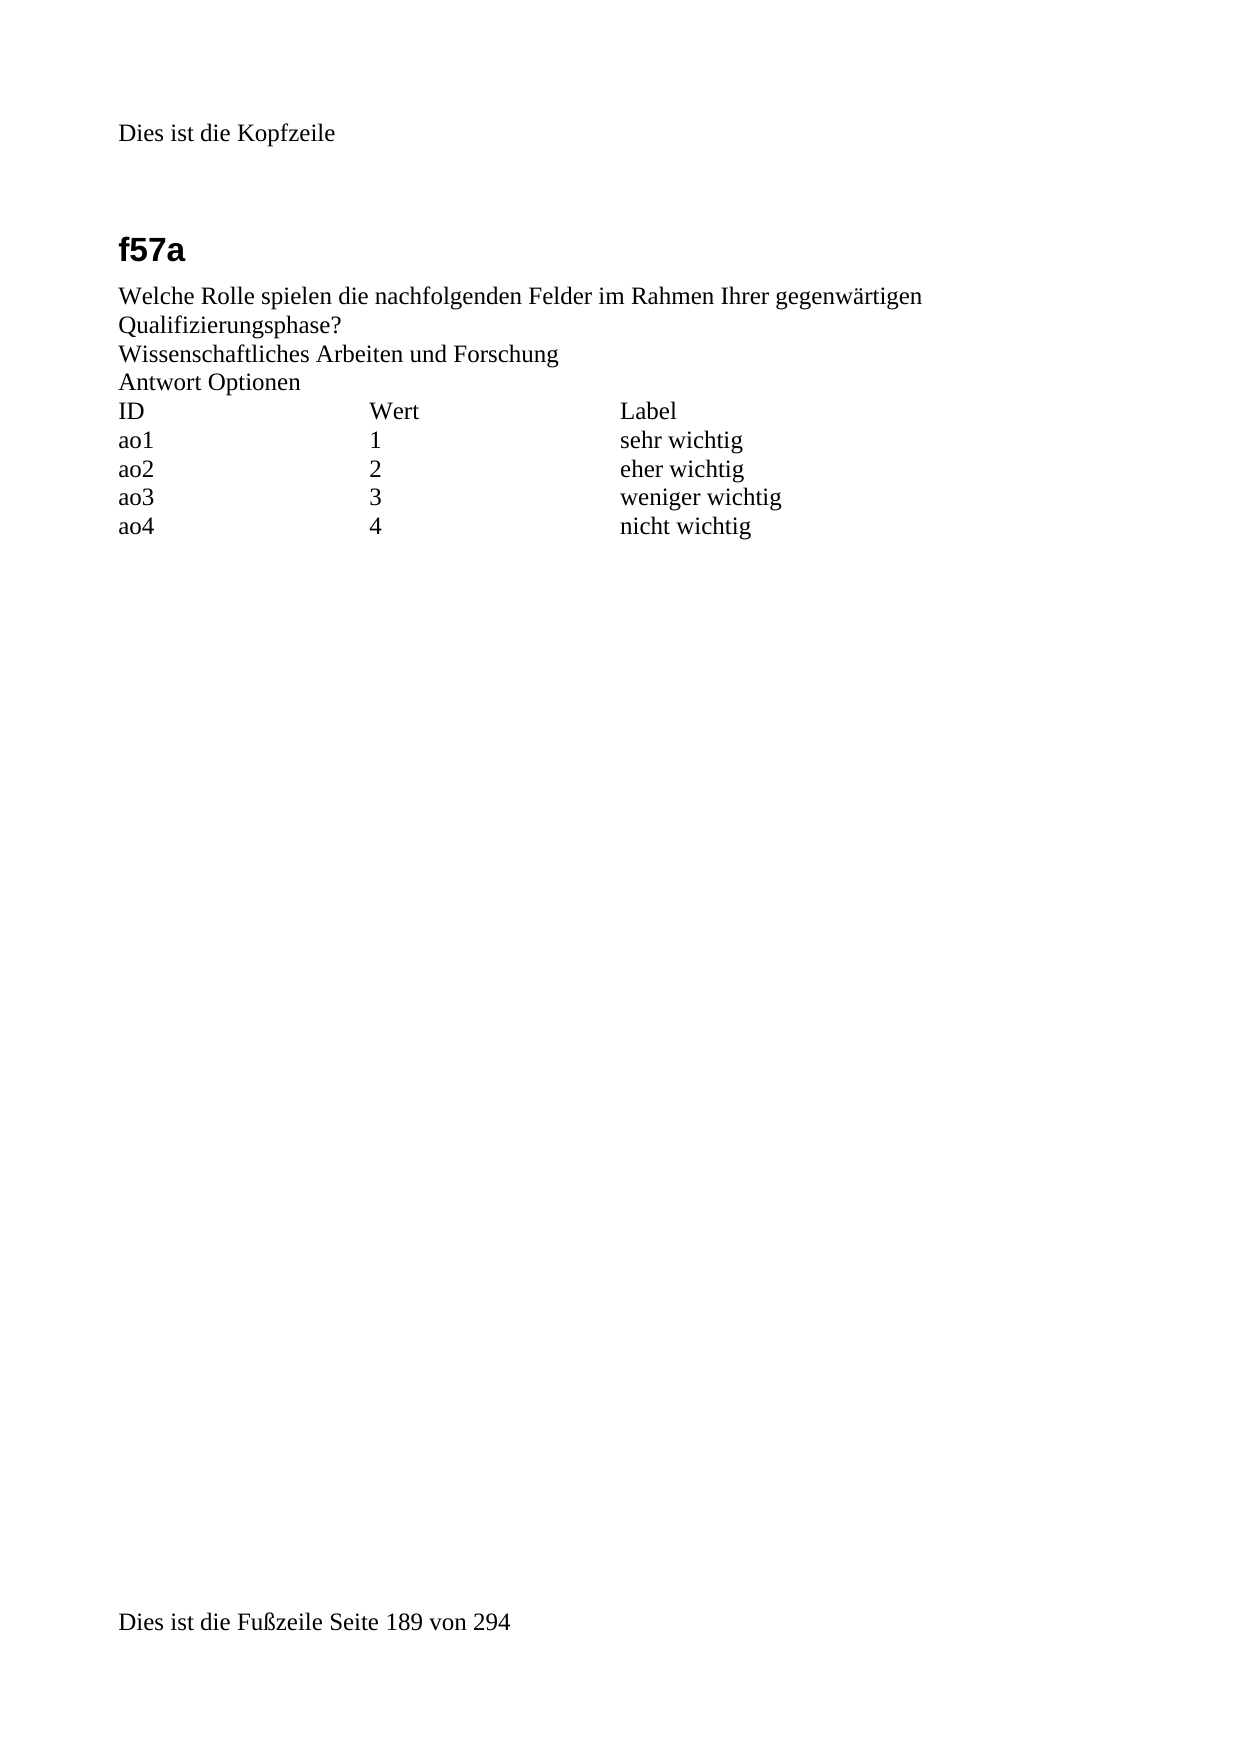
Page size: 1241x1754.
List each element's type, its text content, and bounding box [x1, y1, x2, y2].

table_header Label [620, 396, 871, 425]
table_cell ao4 [118, 511, 369, 540]
table_cell ao1 [118, 425, 369, 454]
table_header ID [118, 396, 369, 425]
table_cell nicht wichtig [620, 511, 871, 540]
text Antwort Optionen [118, 367, 1122, 396]
text Welche Rolle spielen die nachfolgenden Felder im Rahmen Ihrer gegenwärtigen Qualifizierungsphase? [118, 281, 1122, 339]
table_cell weniger wichtig [620, 483, 871, 511]
table_cell 4 [369, 511, 620, 540]
table_cell ao2 [118, 454, 369, 482]
table_cell 2 [369, 454, 620, 482]
table_cell eher wichtig [620, 454, 871, 482]
table_cell 3 [369, 483, 620, 511]
table_header Wert [369, 396, 620, 425]
subtitle f57a [118, 230, 1122, 269]
table_cell ao3 [118, 483, 369, 511]
table_cell 1 [369, 425, 620, 454]
table_cell sehr wichtig [620, 425, 871, 454]
text Wissenschaftliches Arbeiten und Forschung [118, 339, 1122, 367]
